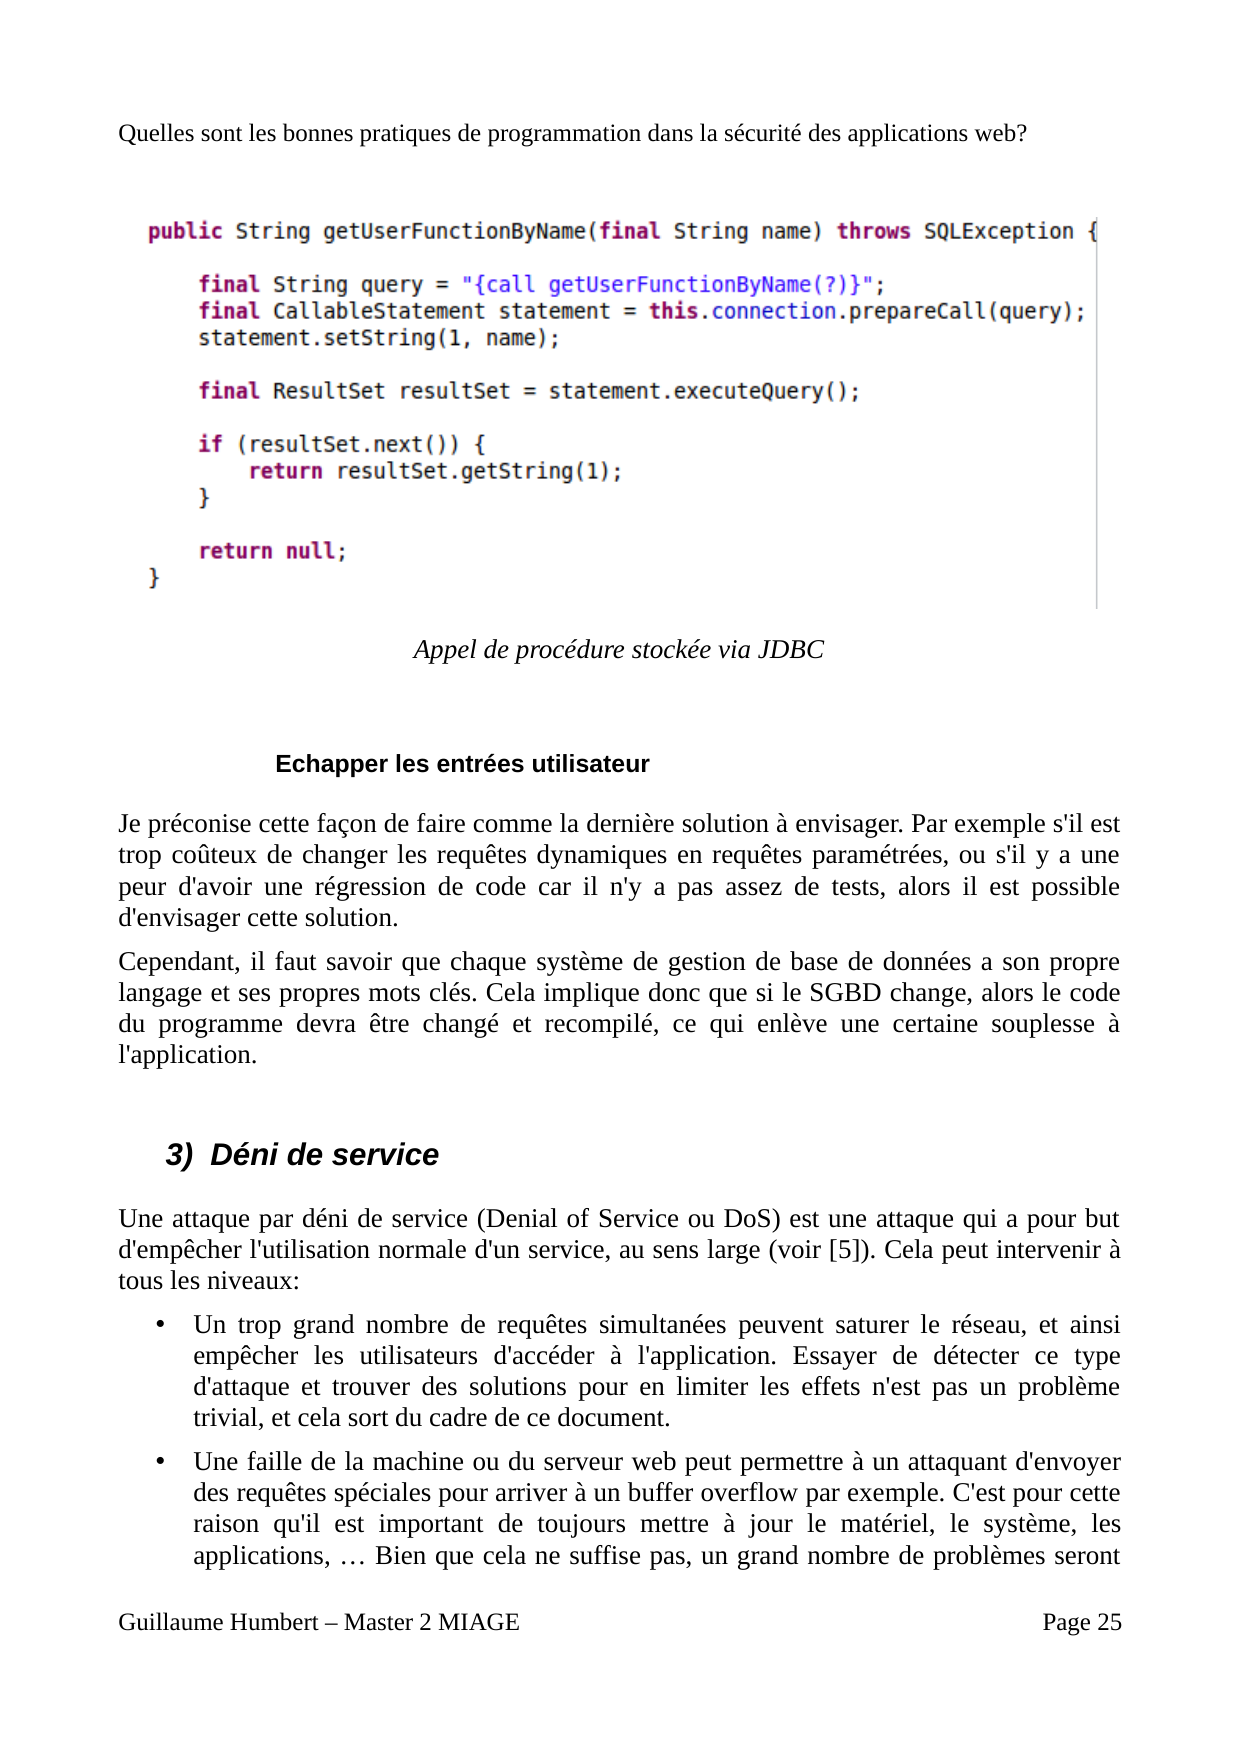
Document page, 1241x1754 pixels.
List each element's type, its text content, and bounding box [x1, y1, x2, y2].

list Un trop grand nombre de requêtes simultanées peuvent saturer le réseau, et ainsi empêcher les utilisateurs d'accéder à l'application. Essayer de détecter ce type d'attaque et trouver des solutions pour en limiter les effets n'est pas un problème trivial, et cela sort du cadre de ce document. [156, 1308, 1122, 1433]
list Une faille de la machine ou du serveur web peut permettre à un attaquant d'envoyer des requêtes spéciales pour arriver à un buffer overflow par exemple. C'est pour cette raison qu'il est important de toujours mettre à jour le matériel, le système, les applications, … Bien que cela ne suffise pas, un grand nombre de problèmes seront [156, 1445, 1122, 1570]
subtitle Déni de service [165, 1136, 1122, 1172]
text Je préconise cette façon de faire comme la dernière solution à envisager. Par exemple s'il est trop coûteux de changer les requêtes dynamiques en requêtes paramétrées, ou s'il y a une peur d'avoir une régression de code car il n'y a pas assez de tests, alors il est possible d'envisager cette solution. [118, 807, 1122, 932]
text Une attaque par déni de service (Denial of Service ou DoS) est une attaque qui a pour but d'empêcher l'utilisation normale d'un service, au sens large (voir [5]). Cela peut intervenir à tous les niveaux: [118, 1202, 1122, 1296]
text Cependant, il faut savoir que chaque système de gestion de base de données a son propre langage et ses propres mots clés. Cela implique donc que si le SGBD change, alors le code du programme devra être changé et recompilé, ce qui enlève une certaine souplesse à l'application. [118, 944, 1122, 1069]
subtitle Echapper les entrées utilisateur [275, 749, 1122, 777]
picture [142, 217, 1098, 609]
text Appel de procédure stockée via JDBC [118, 633, 1122, 664]
